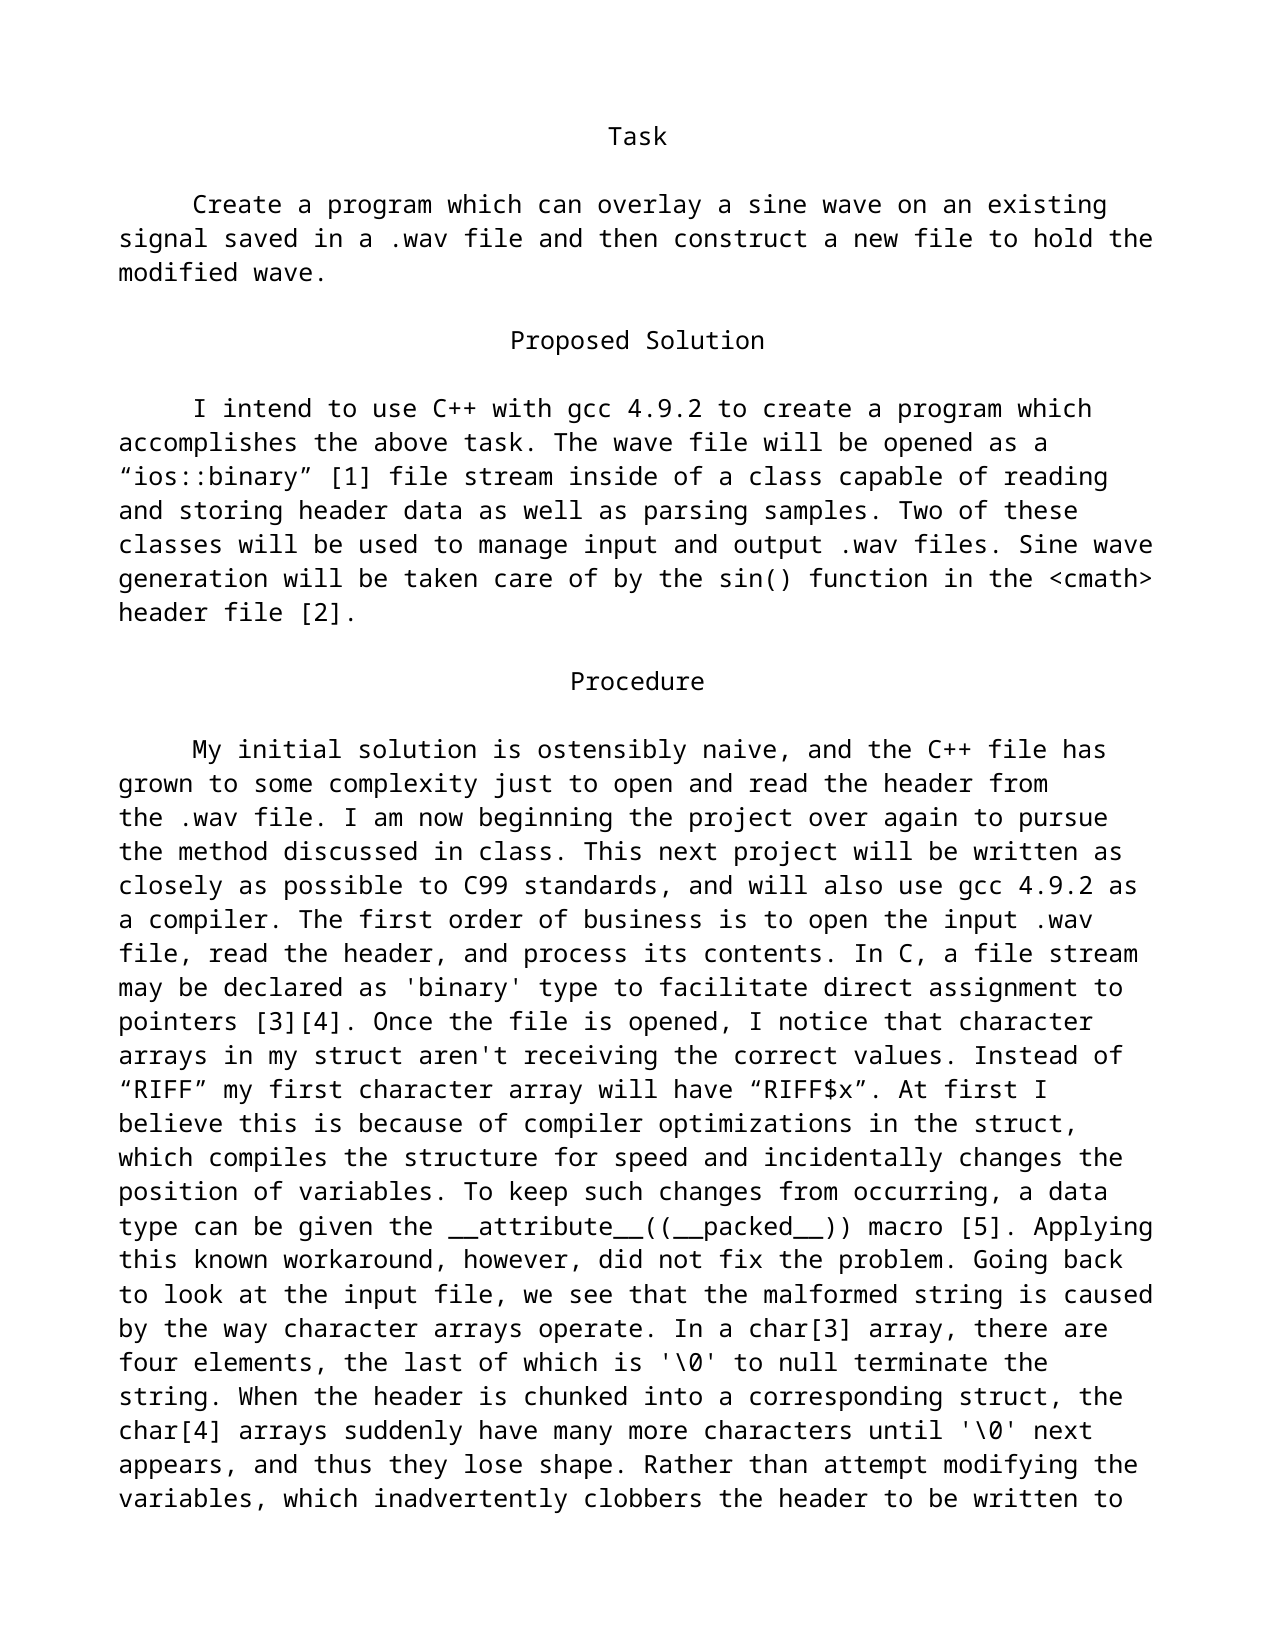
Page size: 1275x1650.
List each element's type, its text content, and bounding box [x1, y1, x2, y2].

text Create a program which can overlay a sine wave on an existing signal saved in a .wav file and then construct a new file to hold the modified wave. [118, 186, 1157, 288]
text Task [118, 118, 1157, 152]
text I intend to use C++ with gcc 4.9.2 to create a program which accomplishes the above task. The wave file will be opened as a “ios::binary” [1] file stream inside of a class capable of reading and storing header data as well as parsing samples. Two of these classes will be used to manage input and output .wav files. Sine wave generation will be taken care of by the sin() function in the <cmath> header file [2]. [118, 391, 1157, 629]
text Procedure [118, 663, 1157, 697]
text My initial solution is ostensibly naive, and the C++ file has grown to some complexity just to open and read the header from the .wav file. I am now beginning the project over again to pursue the method discussed in class. This next project will be written as closely as possible to C99 standards, and will also use gcc 4.9.2 as a compiler. The first order of business is to open the input .wav file, read the header, and process its contents. In C, a file stream may be declared as 'binary' type to facilitate direct assignment to pointers [3][4]. Once the file is opened, I notice that character arrays in my struct aren't receiving the correct values. Instead of “RIFF” my first character array will have “RIFF$x”. At first I believe this is because of compiler optimizations in the struct, which compiles the structure for speed and incidentally changes the position of variables. To keep such changes from occurring, a data type can be given the __attribute__((__packed__)) macro [5]. Applying this known workaround, however, did not fix the problem. Going back to look at the input file, we see that the malformed string is caused by the way character arrays operate. In a char[3] array, there are four elements, the last of which is '\0' to null terminate the string. When the header is chunked into a corresponding struct, the char[4] arrays suddenly have many more characters until '\0' next appears, and thus they lose shape. Rather than attempt modifying the variables, which inadvertently clobbers the header to be written to [118, 731, 1157, 1515]
text Proposed Solution [118, 322, 1157, 357]
